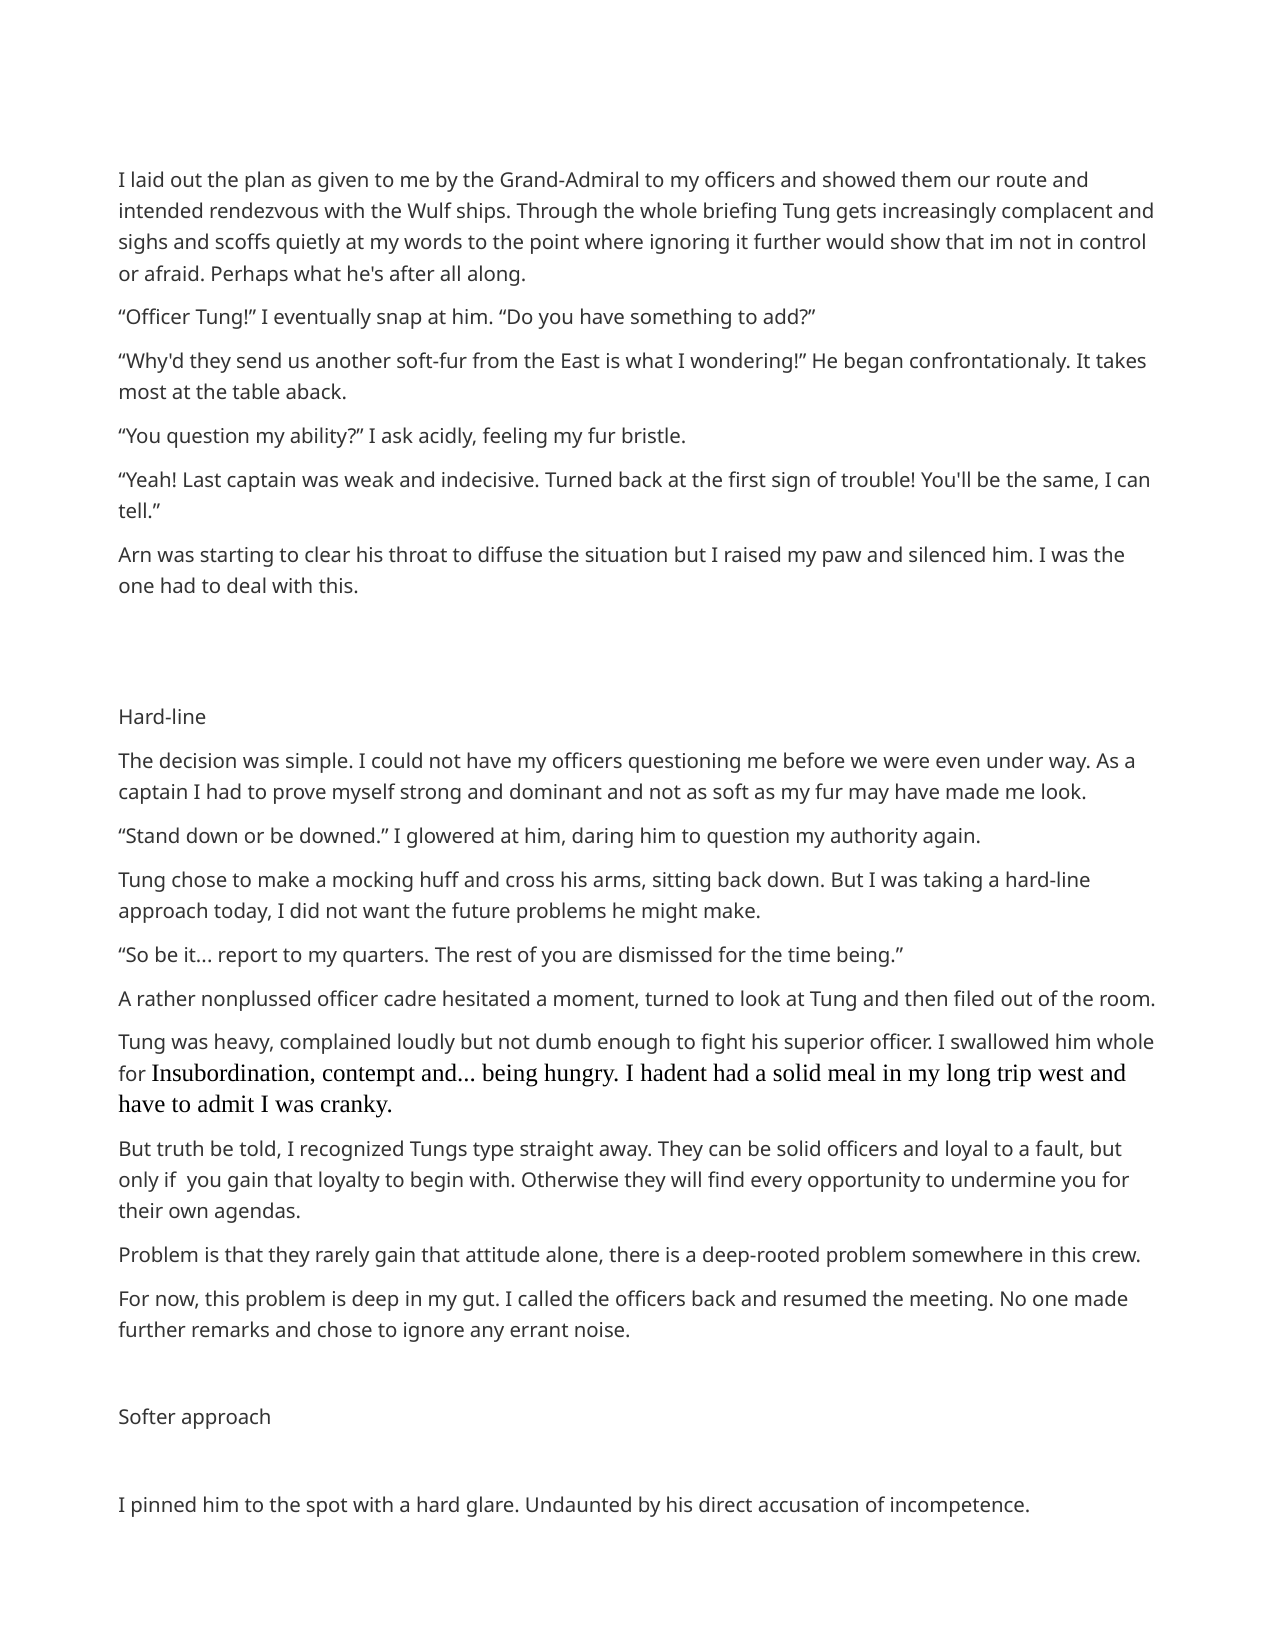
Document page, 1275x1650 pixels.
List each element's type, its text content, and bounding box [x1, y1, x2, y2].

text Tung was heavy, complained loudly but not dumb enough to fight his superior officer. I swallowed him whole for Insubordination, contempt and... being hungry. I hadent had a solid meal in my long trip west and have to admit I was cranky. [118, 1024, 1157, 1118]
text For now, this problem is deep in my gut. I called the officers back and resumed the meeting. No one made further remarks and chose to ignore any errant noise. [118, 1281, 1157, 1343]
text “Stand down or be downed.” I glowered at him, daring him to question my authority again. [118, 818, 1157, 849]
text I laid out the plan as given to me by the Grand-Admiral to my officers and showed them our route and intended rendezvous with the Wulf ships. Through the whole briefing Tung gets increasingly complacent and sighs and scoffs quietly at my words to the point where ignoring it further would show that im not in control or afraid. Perhaps what he's after all along. [118, 162, 1157, 287]
text “So be it... report to my quarters. The rest of you are dismissed for the time being.” [118, 937, 1157, 968]
text Tung chose to make a mocking huff and cross his arms, sitting back down. But I was taking a hard-line approach today, I did not want the future problems he might make. [118, 862, 1157, 924]
text “Why'd they send us another soft-fur from the East is what I wondering!” He began confrontationaly. It takes most at the table aback. [118, 343, 1157, 406]
text “You question my ability?” I ask acidly, feeling my fur bristle. [118, 418, 1157, 449]
text Hard-line [118, 699, 1157, 731]
text Arn was starting to clear his throat to diffuse the situation but I raised my paw and silenced him. I was the one had to deal with this. [118, 537, 1157, 599]
text “Yeah! Last captain was weak and indecisive. Turned back at the first sign of trouble! You'll be the same, I can tell.” [118, 462, 1157, 524]
text Problem is that they rarely gain that attitude alone, there is a deep-rooted problem somewhere in this crew. [118, 1237, 1157, 1268]
text I pinned him to the spot with a hard glare. Undaunted by his direct accusation of incompetence. [118, 1487, 1157, 1518]
text Softer approach [118, 1399, 1157, 1431]
text “Officer Tung!” I eventually snap at him. “Do you have something to add?” [118, 299, 1157, 331]
text A rather nonplussed officer cadre hesitated a moment, turned to look at Tung and then filed out of the room. [118, 981, 1157, 1012]
text The decision was simple. I could not have my officers questioning me before we were even under way. As a captain I had to prove myself strong and dominant and not as soft as my fur may have made me look. [118, 743, 1157, 806]
text But truth be told, I recognized Tungs type straight away. They can be solid officers and loyal to a fault, but only if you gain that loyalty to begin with. Otherwise they will find every opportunity to undermine you for their own agendas. [118, 1131, 1157, 1224]
